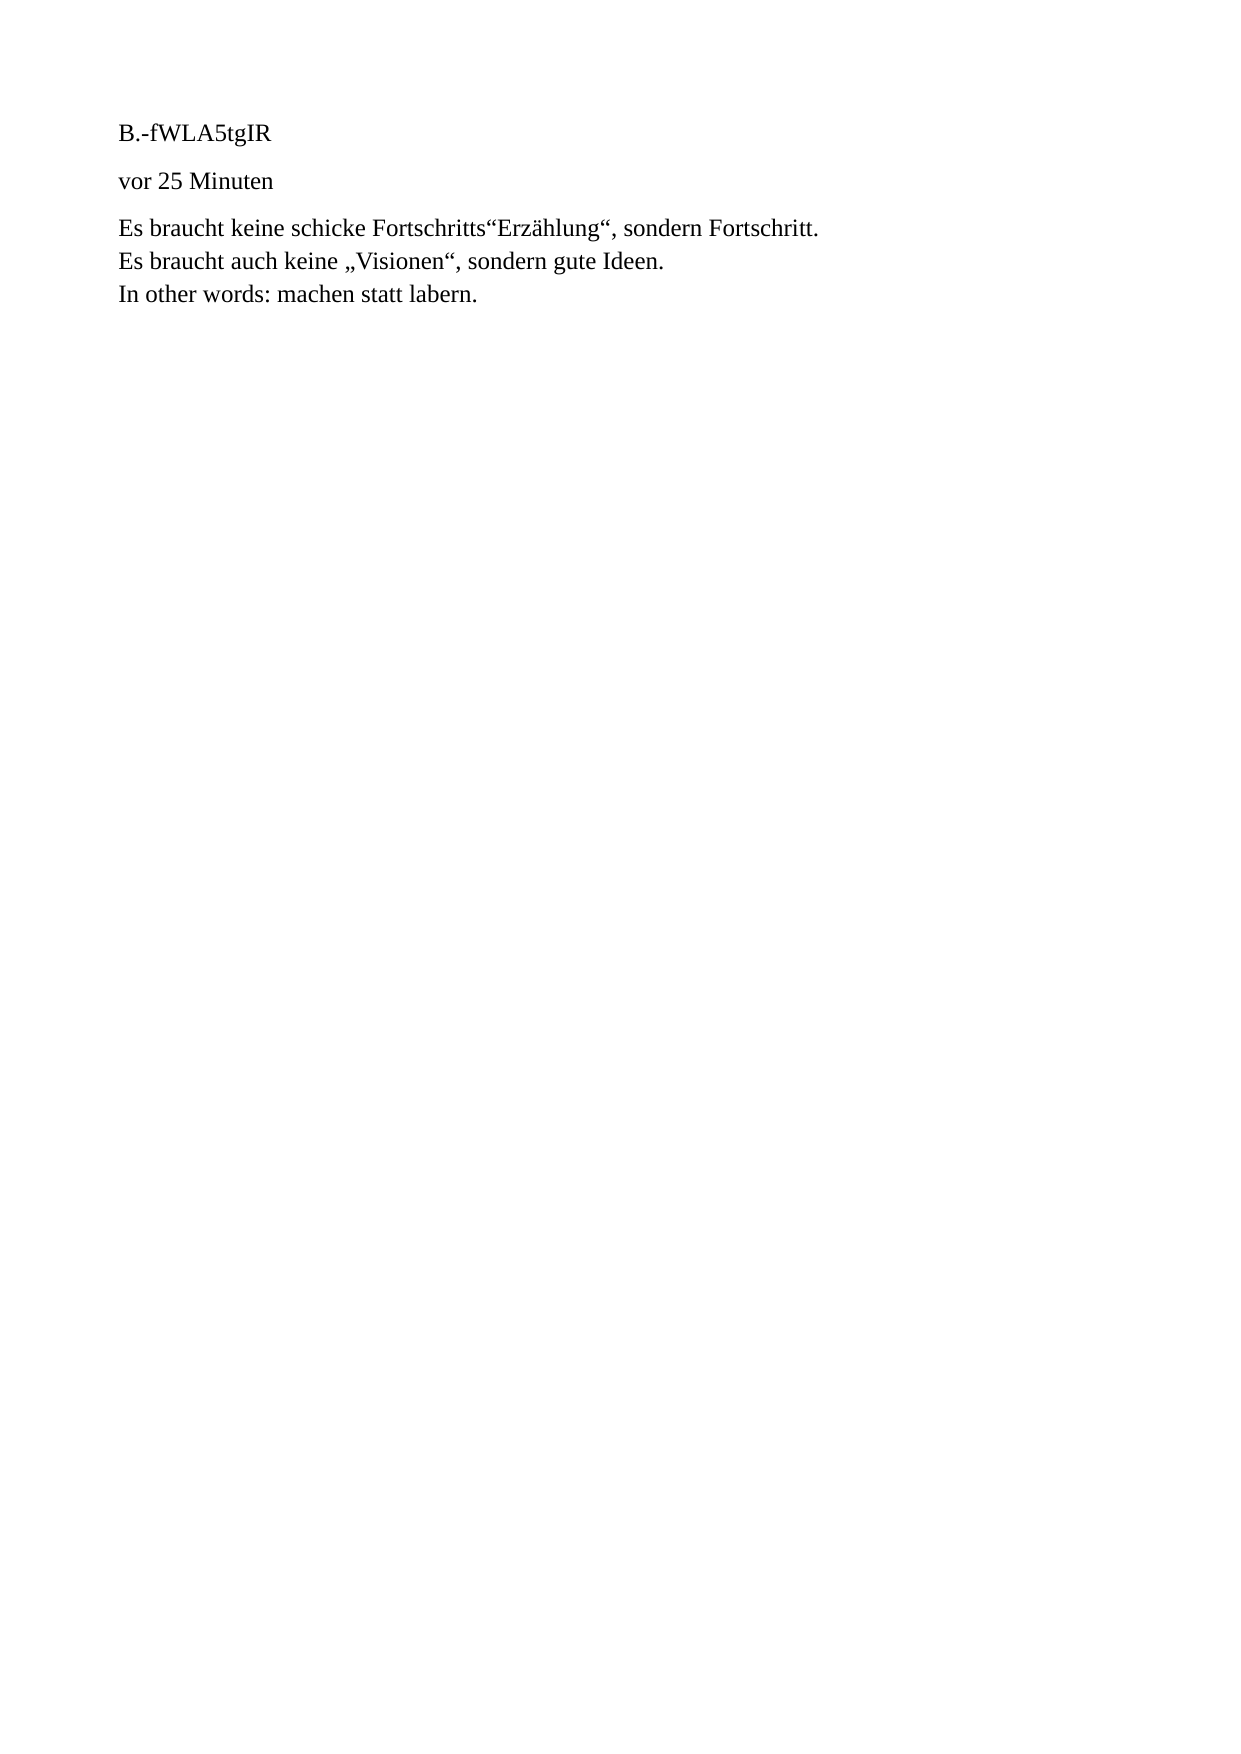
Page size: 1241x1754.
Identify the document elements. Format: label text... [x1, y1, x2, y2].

text B.-fWLA5tgIR [118, 118, 1122, 147]
text Es braucht keine schicke Fortschritts“Erzählung“, sondern Fortschritt. Es braucht auch keine „Visionen“, sondern gute Ideen. In other words: machen statt labern. [118, 213, 1122, 308]
text vor 25 Minuten [118, 166, 1122, 194]
